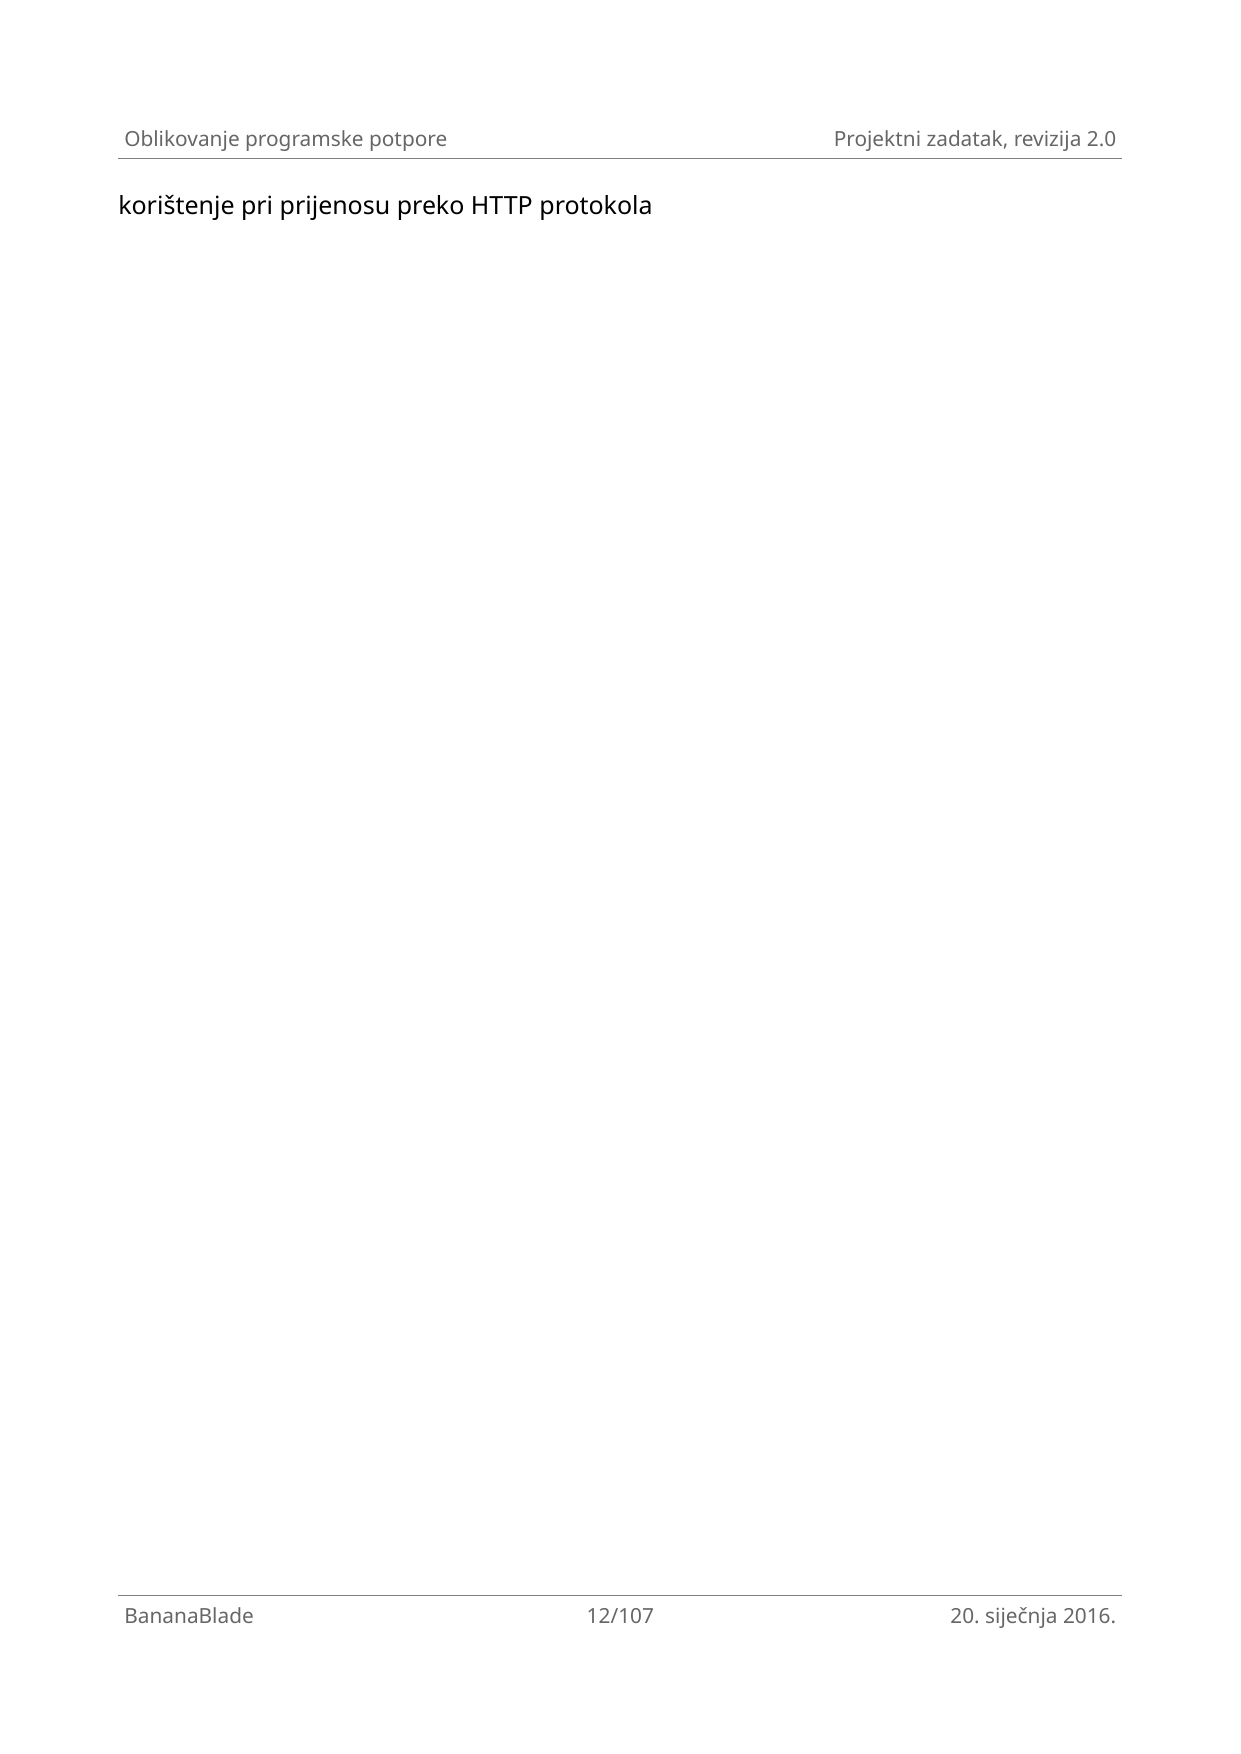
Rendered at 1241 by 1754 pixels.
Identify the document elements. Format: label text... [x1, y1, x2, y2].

text korištenje pri prijenosu preko HTTP protokola [118, 188, 1122, 222]
